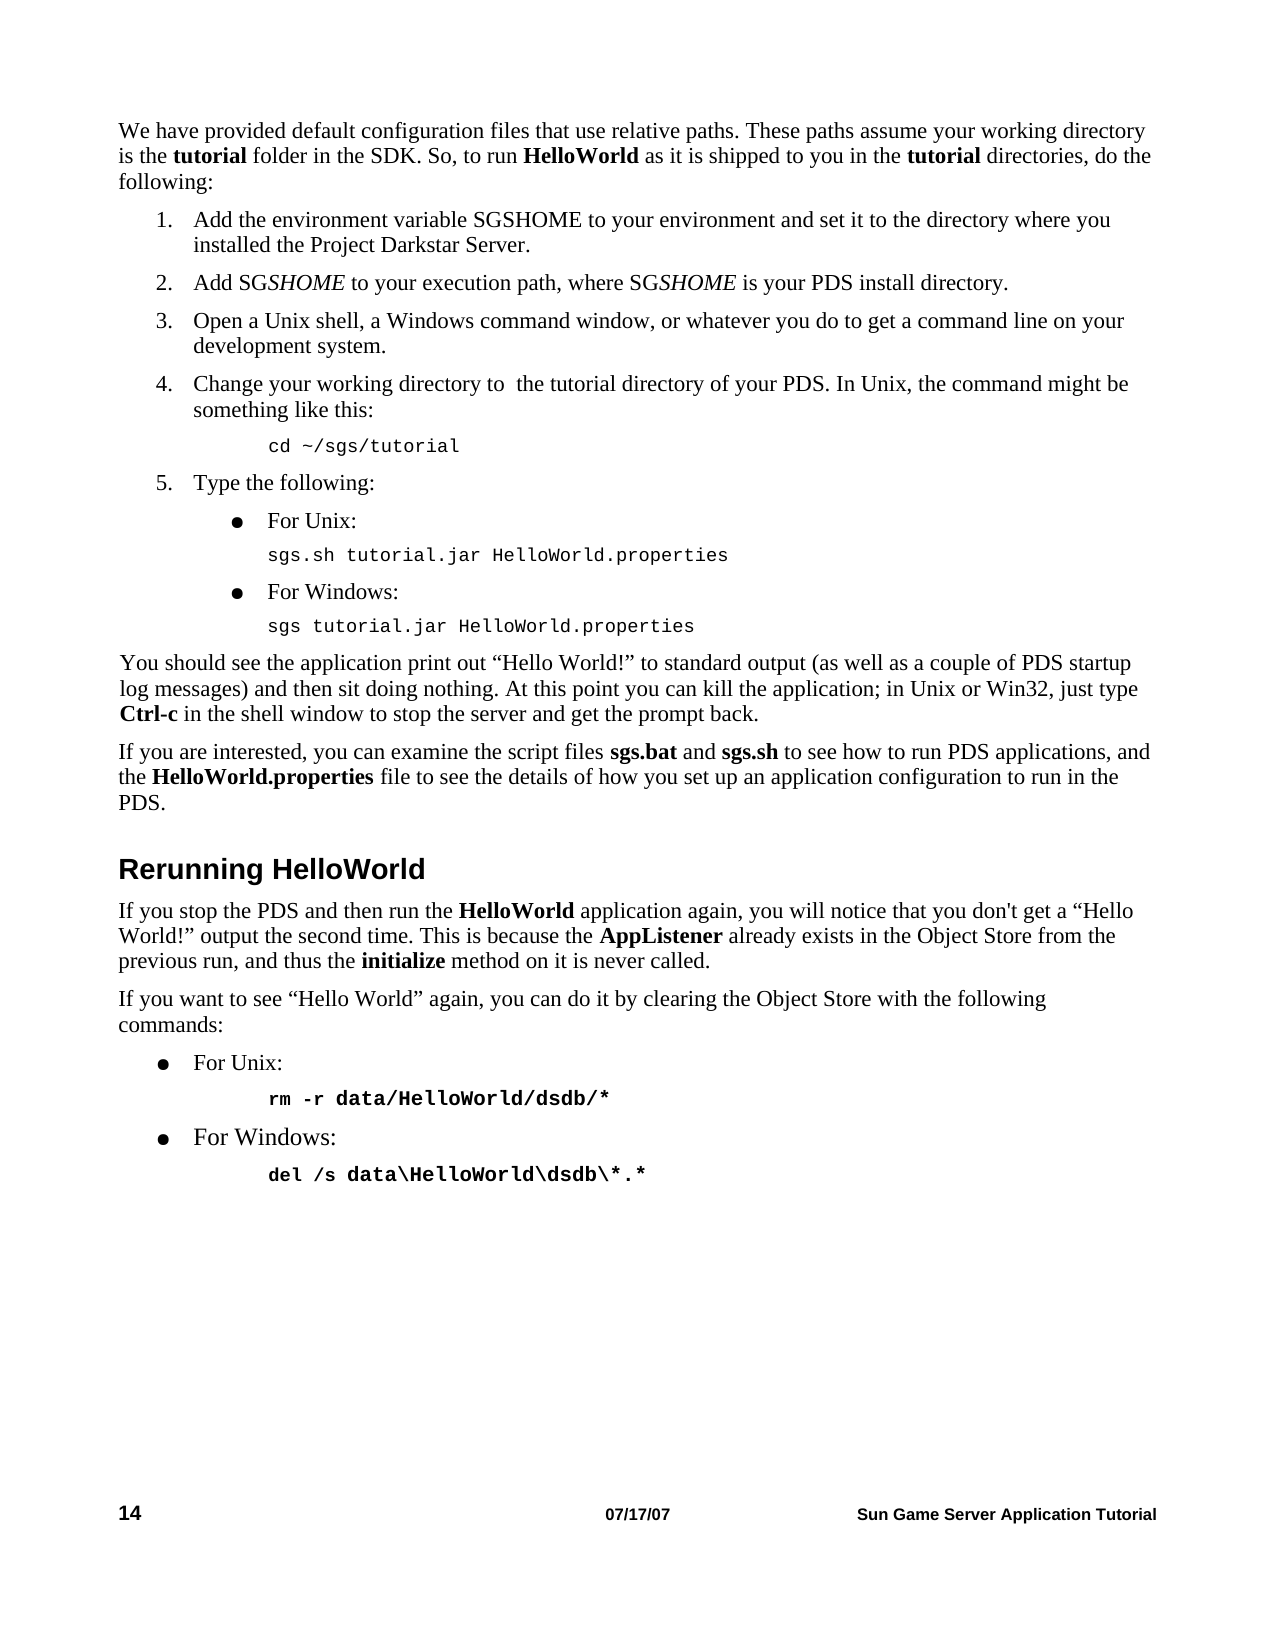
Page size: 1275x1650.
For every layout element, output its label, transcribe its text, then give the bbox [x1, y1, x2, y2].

list Open a Unix shell, a Windows command window, or whatever you do to get a command line on your development system. [156, 308, 1157, 359]
list Type the following: [156, 470, 1157, 495]
list For Unix: [229, 508, 1157, 533]
subtitle Rerunning HelloWorld [118, 853, 1157, 885]
list del /s data\HelloWorld\dsdb\*.* [268, 1163, 1157, 1187]
list Add the environment variable SGSHOME to your environment and set it to the directory where you installed the Project Darkstar Server. [156, 207, 1157, 258]
list For Windows: [229, 579, 1157, 604]
text If you are interested, you can examine the script files sgs.bat and sgs.sh to see how to run PDS applications, and the HelloWorld.properties file to see the details of how you set up an application configuration to run in the PDS. [118, 739, 1157, 815]
list You should see the application print out “Hello World!” to standard output (as well as a couple of PDS startup log messages) and then sit doing nothing. At this point you can kill the application; in Unix or Win32, just type Ctrl-c in the shell window to stop the server and get the prompt back. [82, 650, 1157, 726]
list Add SGSHOME to your execution path, where SGSHOME is your PDS install directory. [156, 270, 1157, 296]
text We have provided default configuration files that use relative paths. These paths assume your working directory is the tutorial folder in the SDK. So, to run HelloWorld as it is shipped to you in the tutorial directories, do the following: [118, 118, 1157, 194]
list sgs.sh tutorial.jar HelloWorld.properties [229, 546, 1157, 567]
text If you want to see “Hello World” again, you can do it by clearing the Object Store with the following commands: [118, 986, 1157, 1037]
text If you stop the PDS and then run the HelloWorld application again, you will notice that you don't get a “Hello World!” output the second time. This is because the AppListener already exists in the Object Store from the previous run, and thus the initialize method on it is never called. [118, 898, 1157, 974]
list cd ~/sgs/tutorial [268, 437, 1157, 458]
list For Windows: [156, 1123, 1157, 1151]
list sgs tutorial.jar HelloWorld.properties [229, 617, 1157, 638]
list Change your working directory to the tutorial directory of your PDS. In Unix, the command might be something like this: [156, 371, 1157, 424]
list rm -r data/HelloWorld/dsdb/* [268, 1088, 1157, 1111]
list For Unix: [156, 1050, 1157, 1075]
